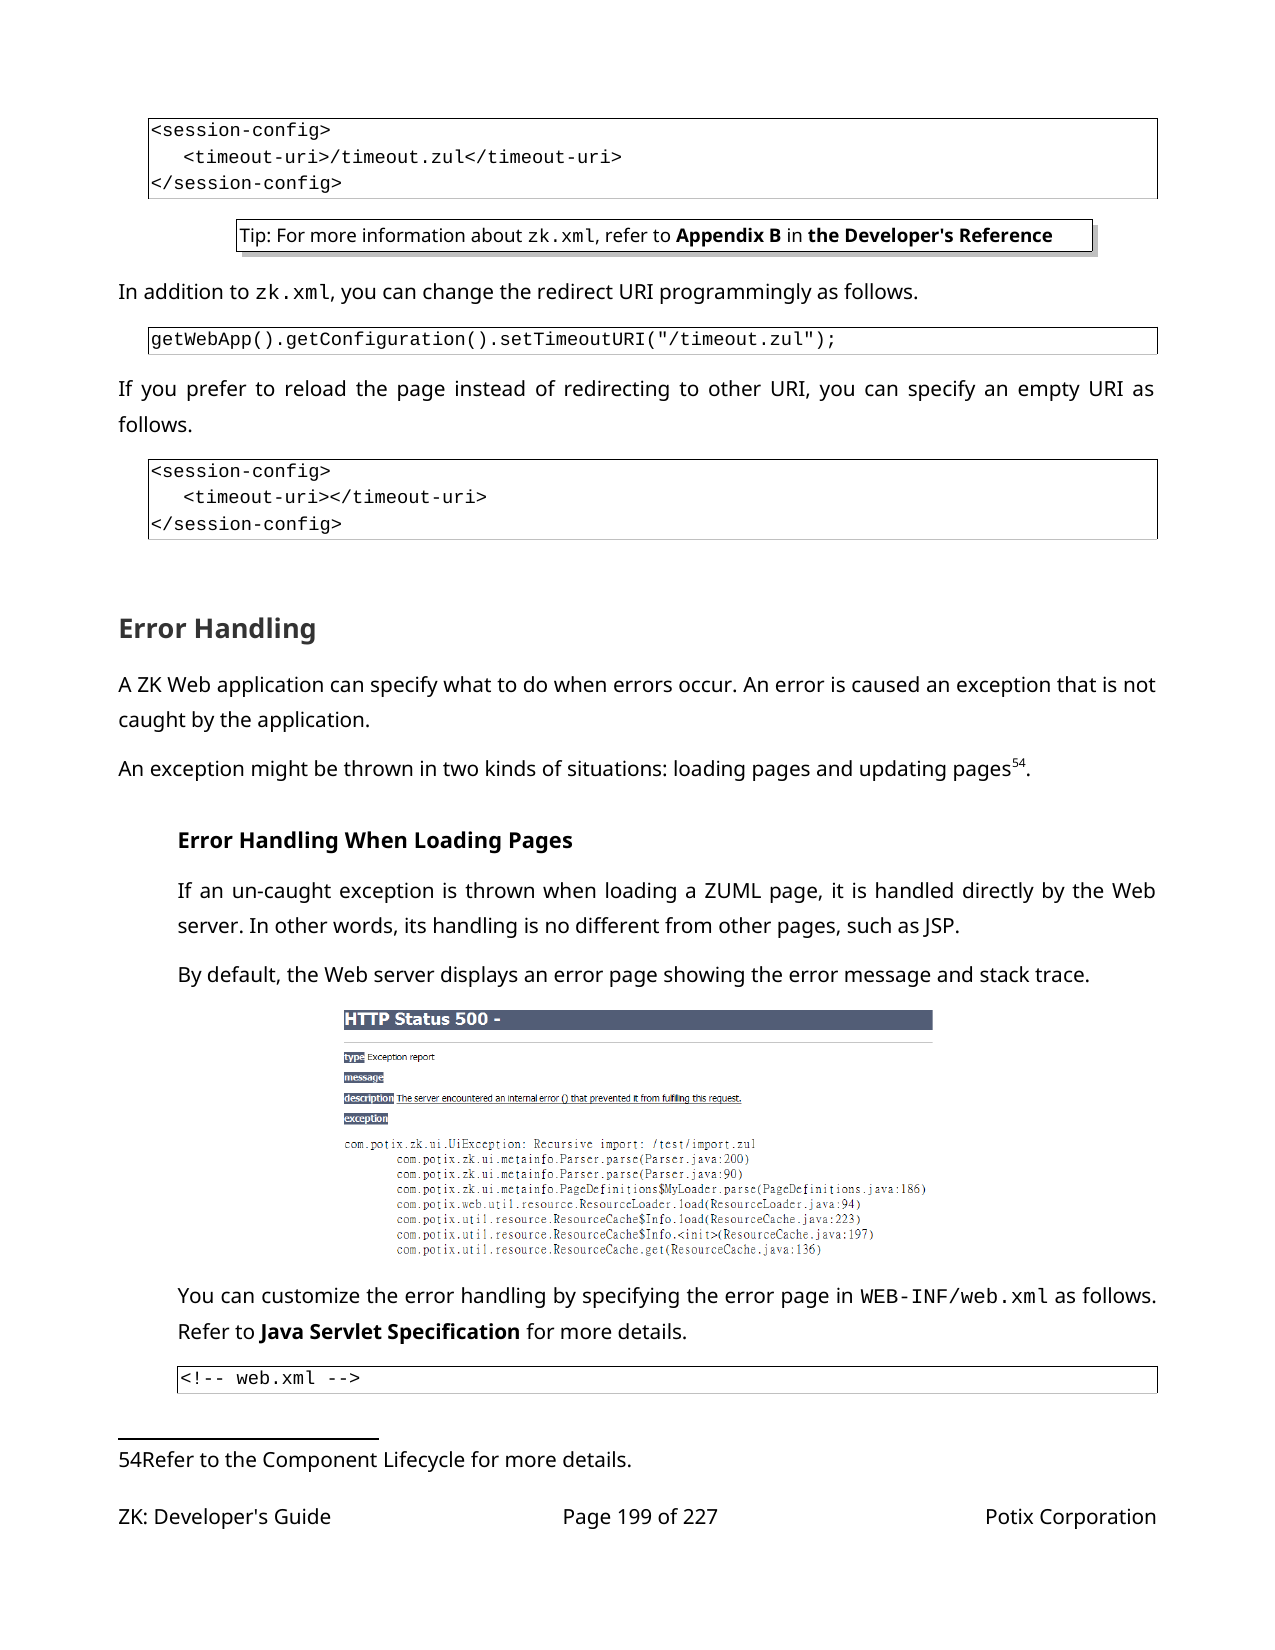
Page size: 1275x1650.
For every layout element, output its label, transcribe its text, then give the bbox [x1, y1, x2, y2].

text Refer to the Component Lifecycle for more details. [118, 1445, 1157, 1473]
text If you prefer to reload the page instead of redirecting to other URI, you can specify an empty URI as follows. [118, 374, 1157, 438]
subtitle Error Handling When Loading Pages [177, 825, 1157, 855]
text <session-config> <timeout-uri></timeout-uri> </session-config> [149, 460, 1157, 539]
text A ZK Web application can specify what to do when errors occur. An error is caused an exception that is not caught by the application. [118, 670, 1157, 734]
picture [342, 1005, 933, 1257]
text getWebApp().getConfiguration().setTimeoutURI("/timeout.zul"); [149, 328, 1157, 354]
text An exception might be thrown in two kinds of situations: loading pages and updating pages. [118, 754, 1157, 783]
text If an un-caught exception is thrown when loading a ZUML page, it is handled directly by the Web server. In other words, its handling is no different from other pages, such as JSP. [177, 876, 1157, 939]
text <!-- web.xml --> [178, 1367, 1157, 1393]
text You can customize the error handling by specifying the error page in WEB-INF/web.xml as follows. Refer to Java Servlet Specification for more details. [177, 1281, 1157, 1345]
text <session-config> <timeout-uri>/timeout.zul</timeout-uri> </session-config> [149, 119, 1157, 198]
text Tip: For more information about zk.xml, refer to Appendix B in the Developer's Reference [237, 220, 1092, 251]
text In addition to zk.xml, you can change the redirect URI programmingly as follows. [118, 277, 1157, 306]
subtitle Error Handling [118, 610, 1157, 647]
text By default, the Web server displays an error page showing the error message and stack trace. [177, 960, 1157, 988]
